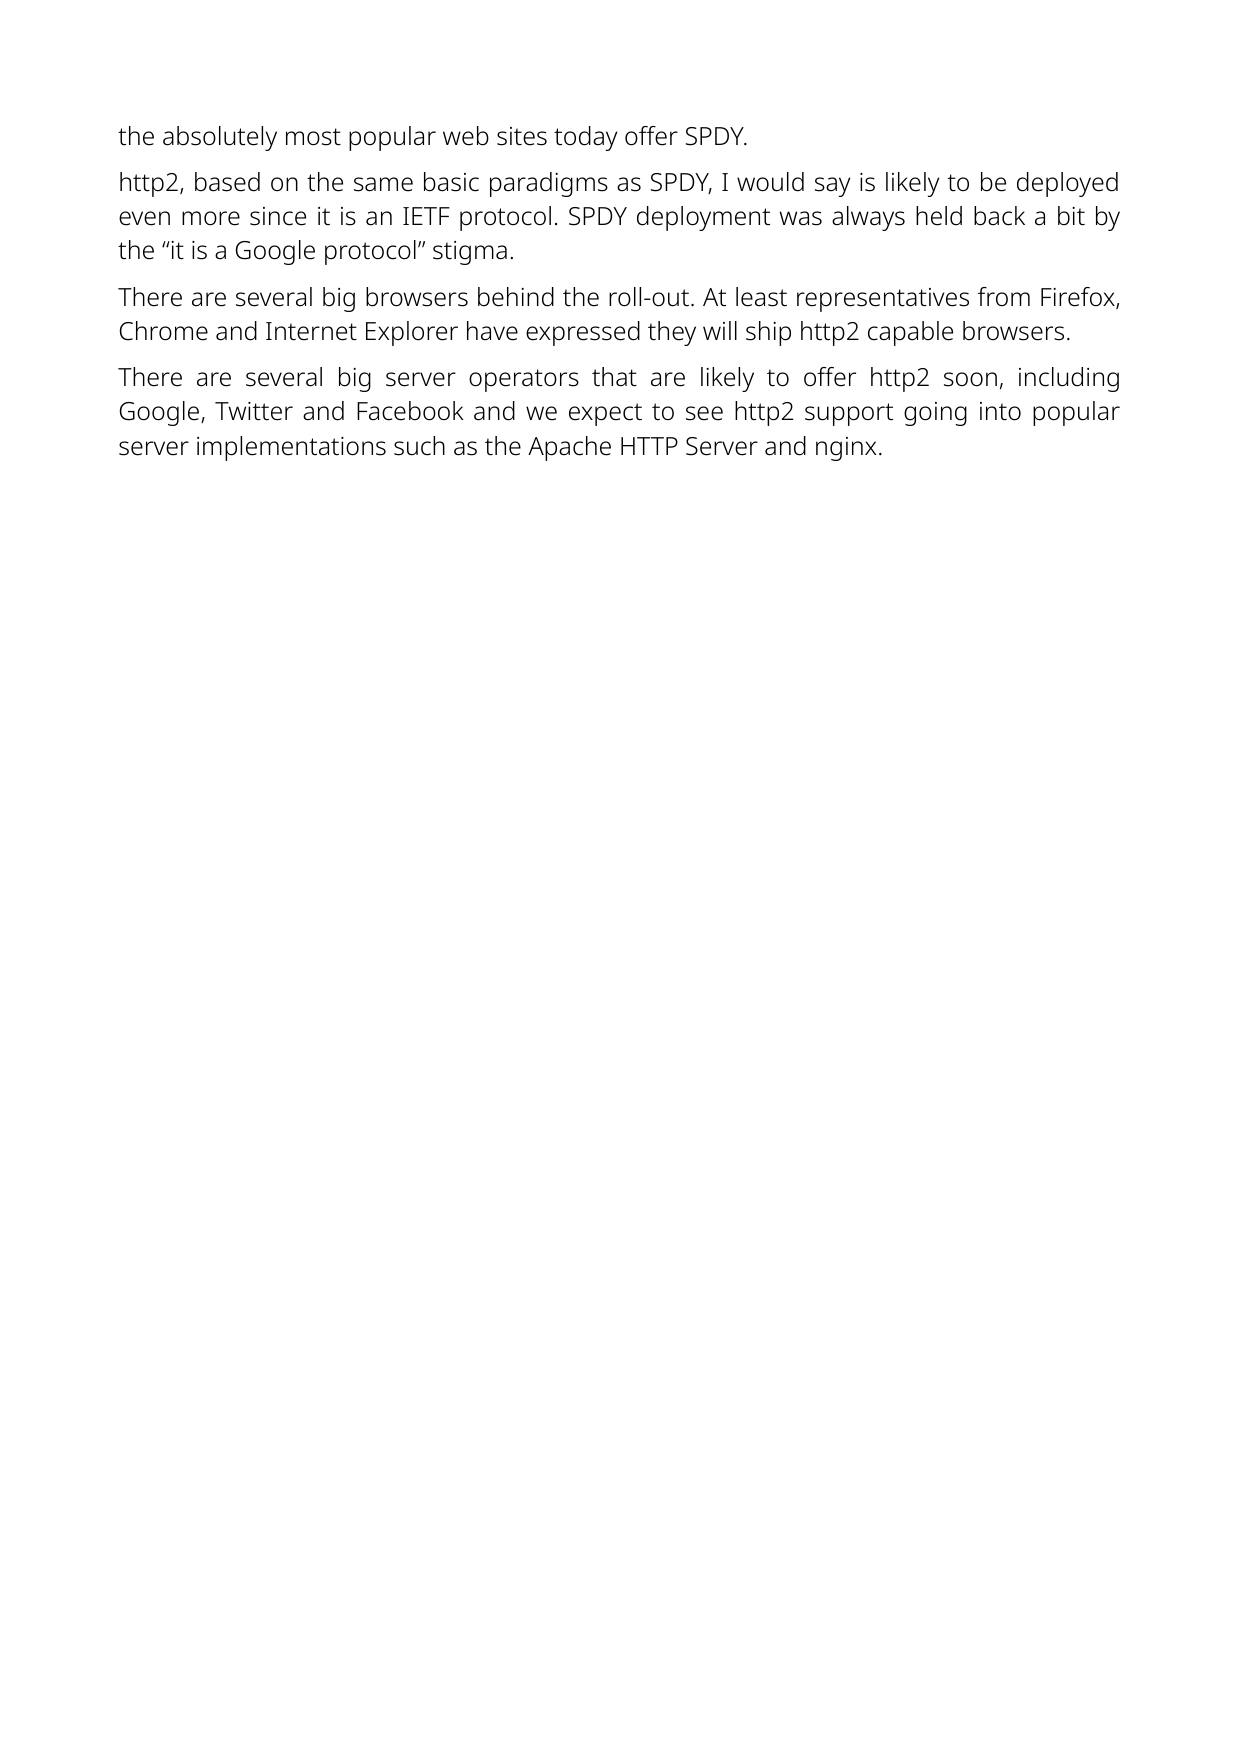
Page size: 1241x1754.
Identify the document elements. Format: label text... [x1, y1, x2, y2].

text http2, based on the same basic paradigms as SPDY, I would say is likely to be deployed even more since it is an IETF protocol. SPDY deployment was always held back a bit by the “it is a Google protocol” stigma. [118, 165, 1122, 267]
text There are several big server operators that are likely to offer http2 soon, including Google, Twitter and Facebook and we expect to see http2 support going into popular server implementations such as the Apache HTTP Server and nginx. [118, 360, 1122, 462]
text the absolutely most popular web sites today offer SPDY. [118, 118, 1122, 152]
text There are several big browsers behind the roll-out. At least representatives from Firefox, Chrome and Internet Explorer have expressed they will ship http2 capable browsers. [118, 279, 1122, 347]
